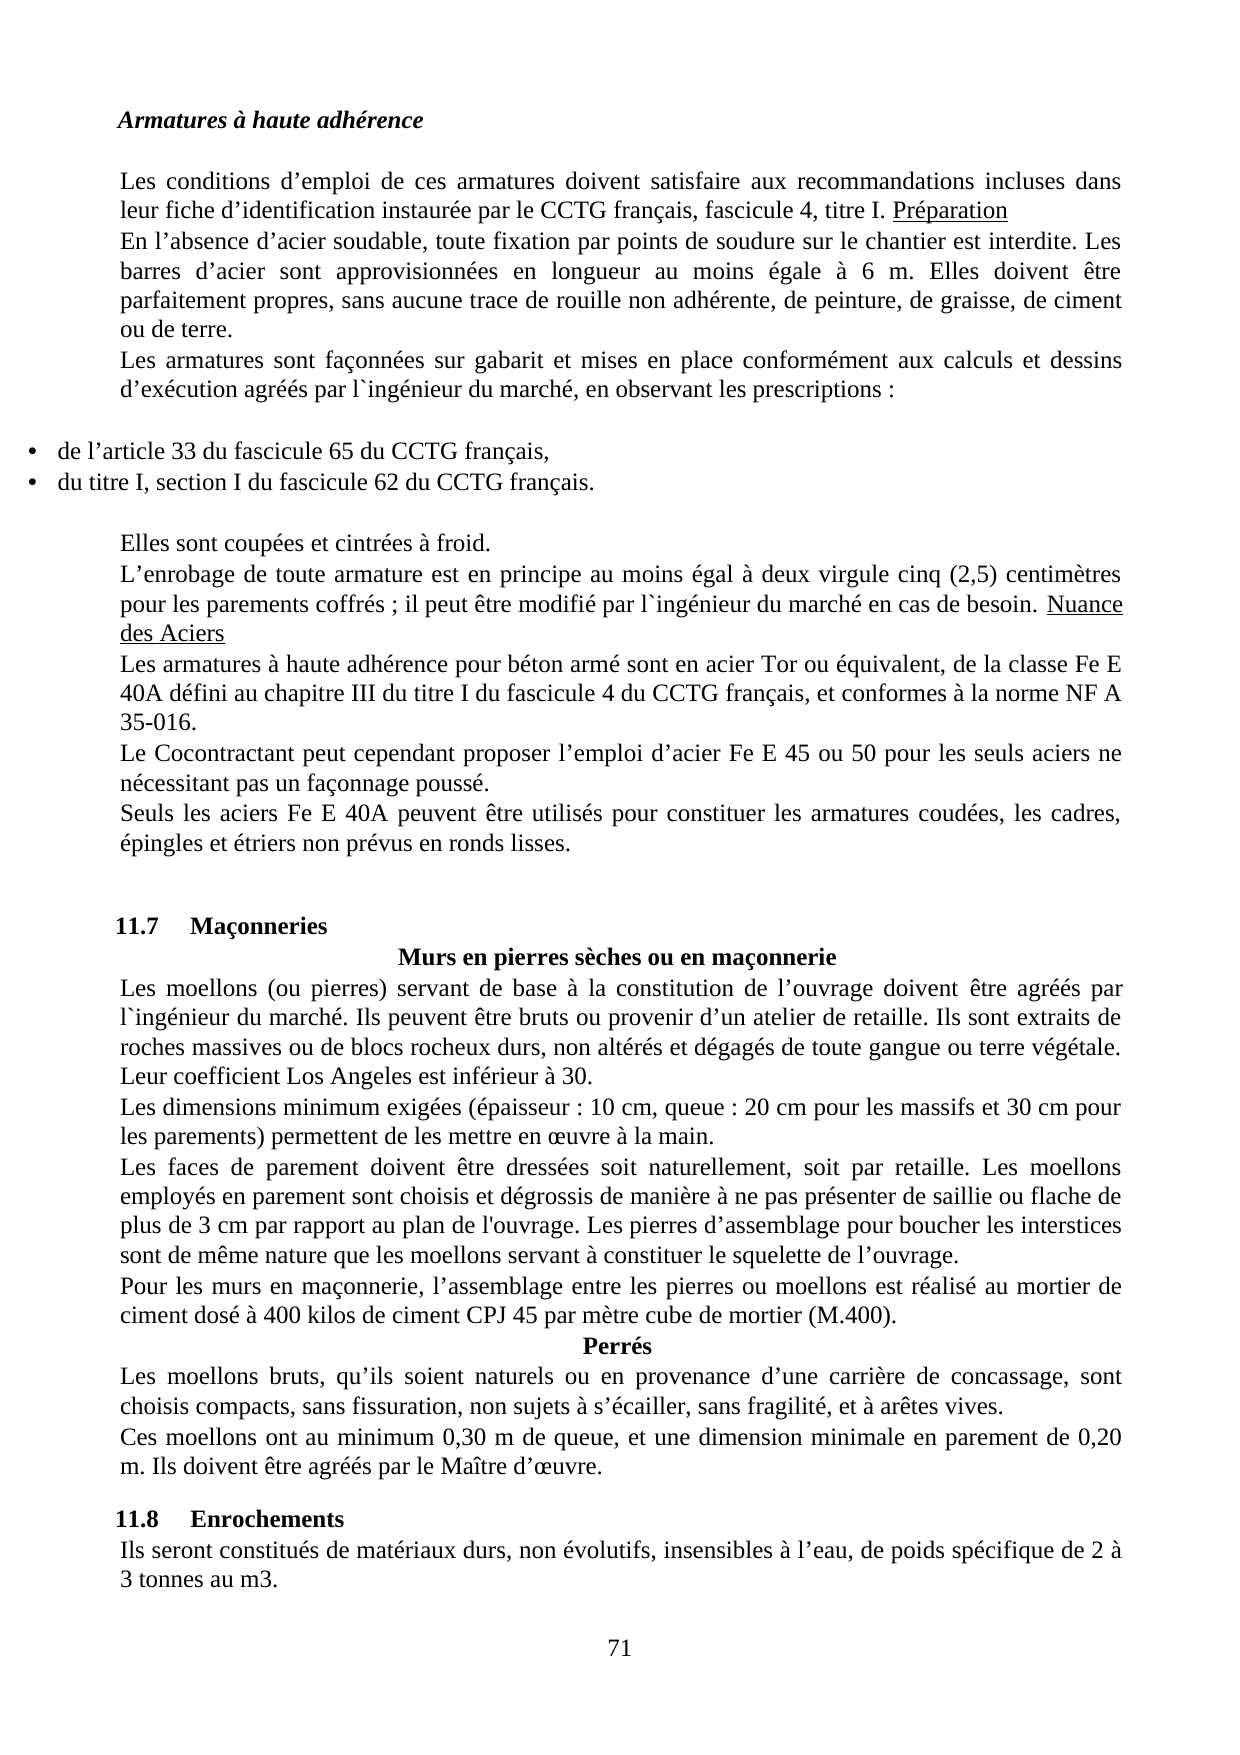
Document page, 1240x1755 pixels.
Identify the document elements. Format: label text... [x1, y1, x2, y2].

text Les armatures sont façonnées sur gabarit et mises en place conformément aux calculs et dessins d’exécution agréés par l`ingénieur du marché, en observant les prescriptions : [120, 345, 1123, 403]
text Ces moellons ont au minimum 0,30 m de queue, et une dimension minimale en parement de 0,20 m. Ils doivent être agréés par le Maître d’œuvre. [120, 1422, 1123, 1480]
text 11.8 Enrochements [57, 1504, 1183, 1533]
list de l’article 33 du fascicule 65 du CCTG français, [28, 436, 1123, 465]
text Seuls les aciers Fe E 40A peuvent être utilisés pour constituer les armatures coudées, les cadres, épingles et étriers non prévus en ronds lisses. [120, 798, 1123, 857]
text Les moellons (ou pierres) servant de base à la constitution de l’ouvrage doivent être agréés par l`ingénieur du marché. Ils peuvent être bruts ou provenir d’un atelier de retaille. Ils sont extraits de roches massives ou de blocs rocheux durs, non altérés et dégagés de toute gangue ou terre végétale. Leur coefficient Los Angeles est inférieur à 30. [120, 973, 1123, 1089]
subtitle Murs en pierres sèches ou en maçonnerie [75, 942, 1165, 971]
text Les conditions d’emploi de ces armatures doivent satisfaire aux recommandations incluses dans leur fiche d’identification instaurée par le CCTG français, fascicule 4, titre I. Préparation [120, 166, 1123, 224]
text 11.7 Maçonneries [57, 911, 1183, 940]
text Pour les murs en maçonnerie, l’assemblage entre les pierres ou moellons est réalisé au mortier de ciment dosé à 400 kilos de ciment CPJ 45 par mètre cube de mortier (M.400). [120, 1271, 1123, 1329]
text Les dimensions minimum exigées (épaisseur : 10 cm, queue : 20 cm pour les massifs et 30 cm pour les parements) permettent de les mettre en œuvre à la main. [120, 1092, 1123, 1150]
text Le Cocontractant peut cependant proposer l’emploi d’acier Fe E 45 ou 50 pour les seuls aciers ne nécessitant pas un façonnage poussé. [120, 738, 1123, 796]
subtitle Perrés [75, 1331, 1166, 1360]
text En l’absence d’acier soudable, toute fixation par points de soudure sur le chantier est interdite. Les barres d’acier sont approvisionnées en longueur au moins égale à 6 m. Elles doivent être parfaitement propres, sans aucune trace de rouille non adhérente, de peinture, de graisse, de ciment ou de terre. [120, 226, 1123, 343]
text Ils seront constitués de matériaux durs, non évolutifs, insensibles à l’eau, de poids spécifique de 2 à 3 tonnes au m3. [120, 1535, 1123, 1593]
text Les armatures à haute adhérence pour béton armé sont en acier Tor ou équivalent, de la classe Fe E 40A défini au chapitre III du titre I du fascicule 4 du CCTG français, et conformes à la norme NF A 35-016. [120, 649, 1123, 736]
text L’enrobage de toute armature est en principe au moins égal à deux virgule cinq (2,5) centimètres pour les parements coffrés ; il peut être modifié par l`ingénieur du marché en cas de besoin. Nuance des Aciers [120, 559, 1123, 647]
list du titre I, section I du fascicule 62 du CCTG français. [28, 467, 1123, 496]
text Elles sont coupées et cintrées à froid. [120, 528, 1123, 557]
text Les faces de parement doivent être dressées soit naturellement, soit par retaille. Les moellons employés en parement sont choisis et dégrossis de manière à ne pas présenter de saillie ou flache de plus de 3 cm par rapport au plan de l'ouvrage. Les pierres d’assemblage pour boucher les interstices sont de même nature que les moellons servant à constituer le squelette de l’ouvrage. [120, 1152, 1123, 1268]
subtitle Armatures à haute adhérence [118, 105, 1183, 134]
text Les moellons bruts, qu’ils soient naturels ou en provenance d’une carrière de concassage, sont choisis compacts, sans fissuration, non sujets à s’écailler, sans fragilité, et à arêtes vives. [120, 1361, 1123, 1419]
